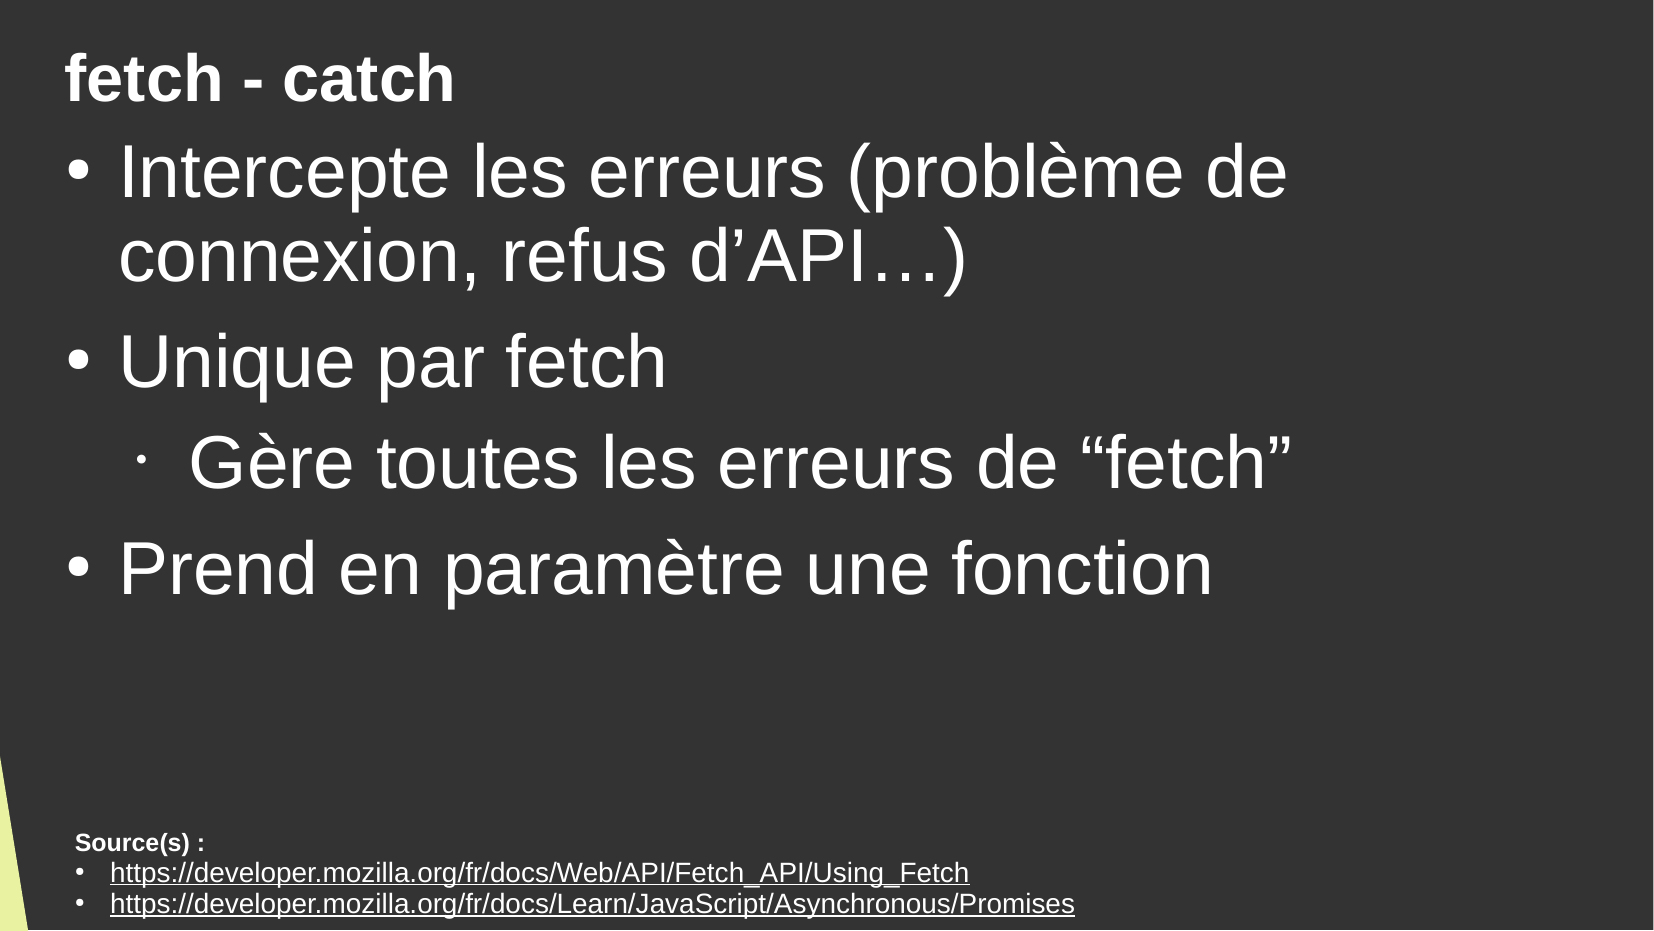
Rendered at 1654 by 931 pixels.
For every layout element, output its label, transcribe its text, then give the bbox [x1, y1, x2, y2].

list Intercepte les erreurs (problème de connexion, refus d’API…) Unique par fetch Gère toutes les erreurs de “fetch” Prend en paramètre une fonction [47, 129, 1607, 697]
text_box [0, 756, 29, 931]
title fetch - catch [64, 40, 1635, 119]
text_box Source(s) : https://developer.mozilla.org/fr/docs/Web/API/Fetch_API/Using_Fetch https://developer.mozilla.org/fr/docs/Learn/JavaScript/Asynchronous/Promises [60, 821, 1654, 927]
